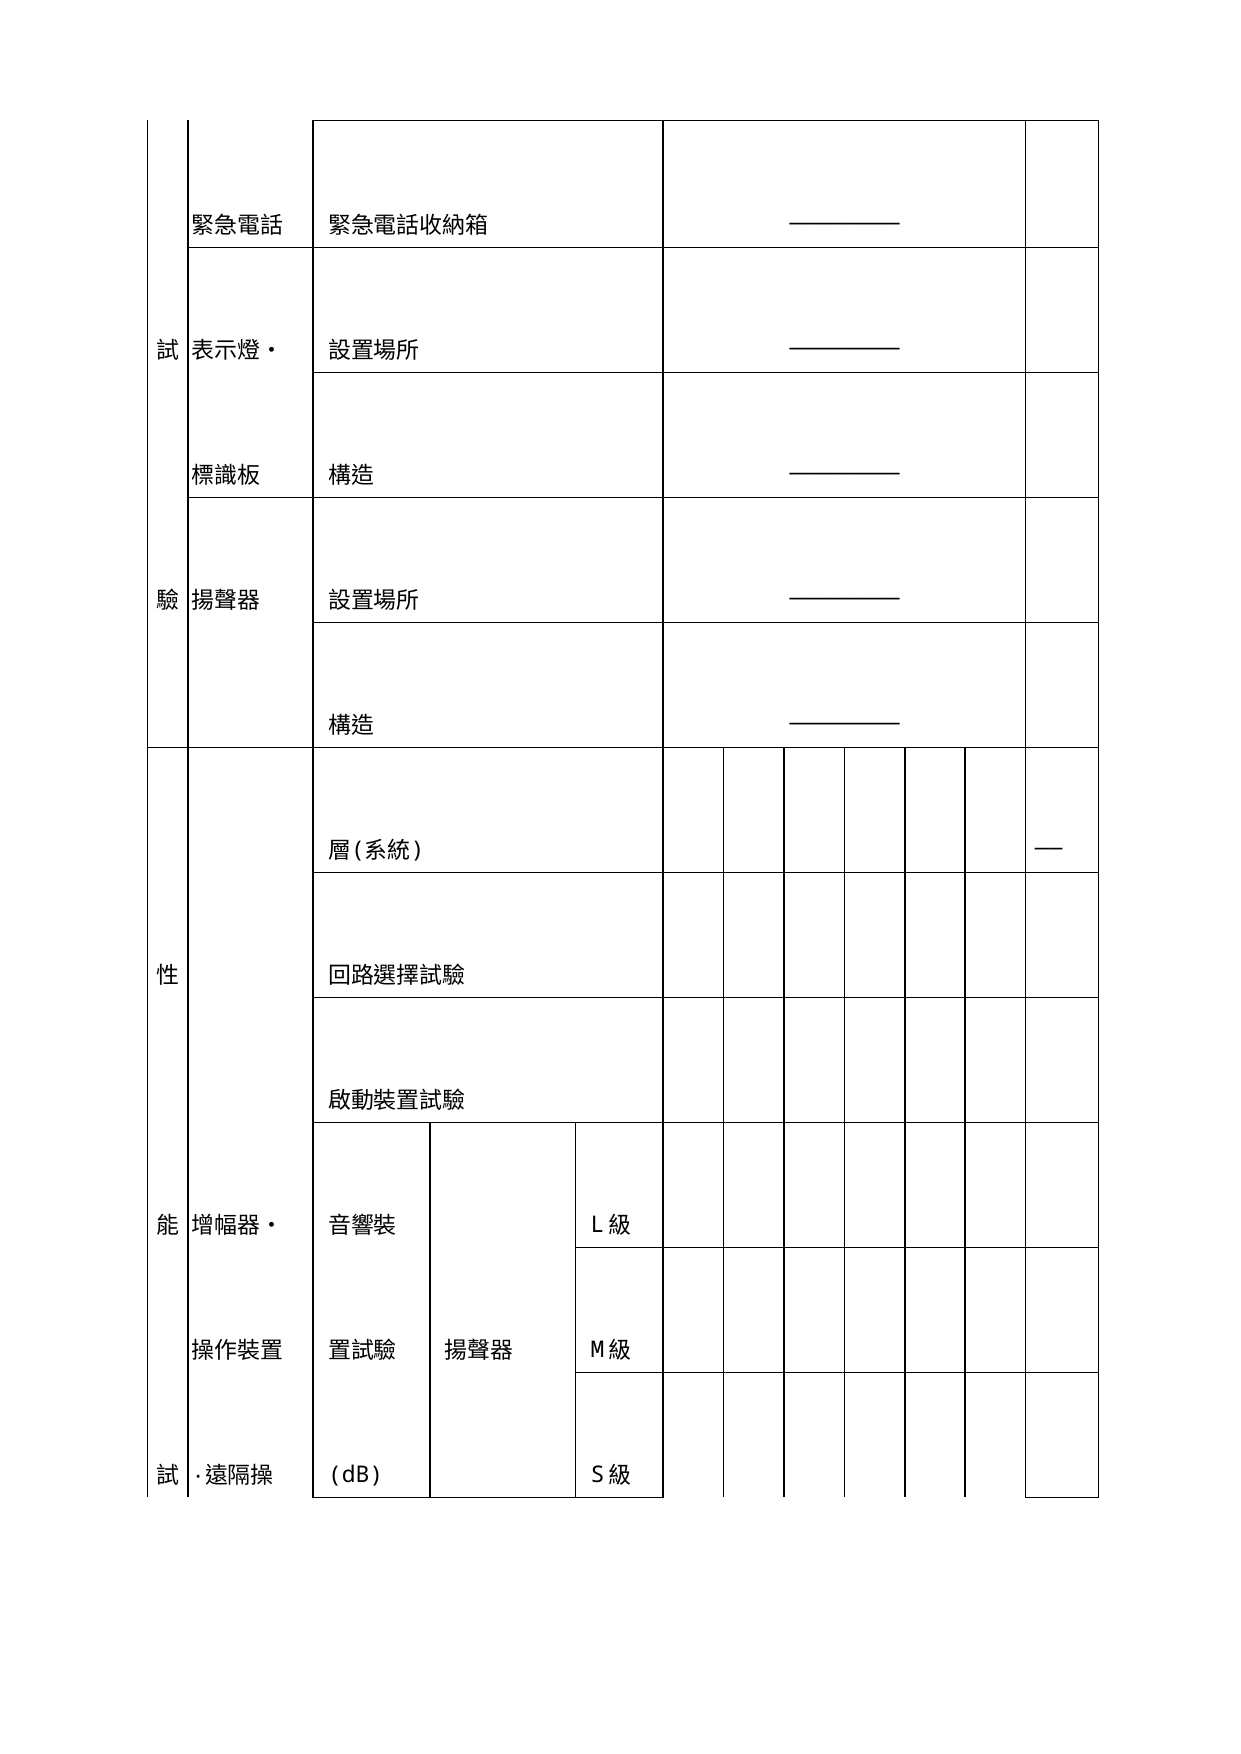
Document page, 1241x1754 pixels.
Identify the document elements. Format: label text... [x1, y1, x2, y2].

table_cell ──────── [664, 248, 1025, 372]
table_cell ──────── [664, 498, 1025, 622]
table_cell [724, 1123, 783, 1247]
table_cell 驗 [148, 497, 187, 622]
table_cell [148, 1247, 187, 1372]
table_cell [724, 1248, 783, 1372]
table_cell [966, 748, 1025, 872]
table_cell [966, 1123, 1025, 1247]
table_cell [785, 1373, 844, 1497]
table_cell [724, 873, 783, 997]
table_cell 緊急電話 [189, 120, 312, 247]
table_cell [1026, 373, 1098, 497]
table_cell 操作裝置 [189, 1247, 312, 1372]
table_cell [966, 1373, 1025, 1497]
table_cell (dB) [314, 1372, 429, 1497]
table_cell S級 [576, 1373, 662, 1497]
table_cell 啟動裝置試驗 [314, 998, 662, 1122]
table_cell [906, 1123, 964, 1247]
table_cell [1026, 121, 1098, 247]
table_cell [845, 748, 904, 872]
table_cell [966, 1248, 1025, 1372]
table_cell 回路選擇試驗 [314, 873, 662, 997]
table_cell [1026, 1123, 1098, 1247]
table_cell [189, 997, 312, 1122]
table_cell [845, 998, 904, 1122]
table_cell 性 [148, 872, 187, 997]
table_cell [906, 748, 964, 872]
table_cell [906, 1373, 964, 1497]
table_cell ──────── [664, 373, 1025, 497]
table_cell [845, 1123, 904, 1247]
table_cell 揚聲器 [189, 498, 312, 622]
table_cell [148, 997, 187, 1122]
table_cell 揚聲器 [431, 1247, 575, 1372]
table_cell ──────── [664, 623, 1025, 747]
table_cell 置試驗 [314, 1247, 429, 1372]
table_cell 設置場所 [314, 498, 662, 622]
table_cell [1026, 248, 1098, 372]
table_cell [431, 1372, 575, 1497]
table_cell 試 [148, 1372, 187, 1497]
table_cell [1026, 498, 1098, 622]
table_cell [966, 998, 1025, 1122]
table_cell [845, 1373, 904, 1497]
table_cell [785, 748, 844, 872]
table_cell [906, 1248, 964, 1372]
table_cell 試 [148, 247, 187, 372]
table_cell [1026, 623, 1098, 747]
table_cell ‧遠隔操 [189, 1372, 312, 1497]
table_cell 構造 [314, 373, 662, 497]
table_cell [1026, 998, 1098, 1122]
table_cell [664, 1373, 723, 1497]
table_cell [148, 120, 187, 247]
table_cell 表示燈‧ [189, 248, 312, 372]
table_cell [431, 1123, 575, 1247]
table_cell [664, 998, 723, 1122]
table_cell ── [1026, 748, 1098, 872]
table_cell 能 [148, 1122, 187, 1247]
table_cell [1026, 1248, 1098, 1372]
table_cell [1026, 1373, 1098, 1497]
table_cell [189, 748, 312, 872]
table_cell M級 [576, 1248, 662, 1372]
table_cell [906, 998, 964, 1122]
table_cell [785, 1248, 844, 1372]
table_cell 增幅器‧ [189, 1122, 312, 1247]
table_cell [845, 1248, 904, 1372]
table_cell 設置場所 [314, 248, 662, 372]
table_cell [724, 998, 783, 1122]
table_cell 構造 [314, 623, 662, 747]
table_cell [906, 873, 964, 997]
table_cell [189, 622, 312, 747]
table_cell [148, 748, 187, 872]
table_cell 音響裝 [314, 1123, 429, 1247]
table_cell [845, 873, 904, 997]
table_cell [664, 873, 723, 997]
table_cell ──────── [664, 121, 1025, 247]
table_cell [148, 622, 187, 747]
table_cell [785, 873, 844, 997]
table_cell [724, 1373, 783, 1497]
table_cell 標識板 [189, 372, 312, 497]
table_cell [1026, 873, 1098, 997]
table_cell L級 [576, 1123, 662, 1247]
table_cell 層(系統) [314, 748, 662, 872]
table_cell [189, 872, 312, 997]
table_cell [724, 748, 783, 872]
table_cell [785, 998, 844, 1122]
table_cell [785, 1123, 844, 1247]
table_cell [966, 873, 1025, 997]
table_cell [664, 748, 723, 872]
table_cell 緊急電話收納箱 [314, 121, 662, 247]
table_cell [148, 372, 187, 497]
table_cell [664, 1248, 723, 1372]
table_cell [664, 1123, 723, 1247]
